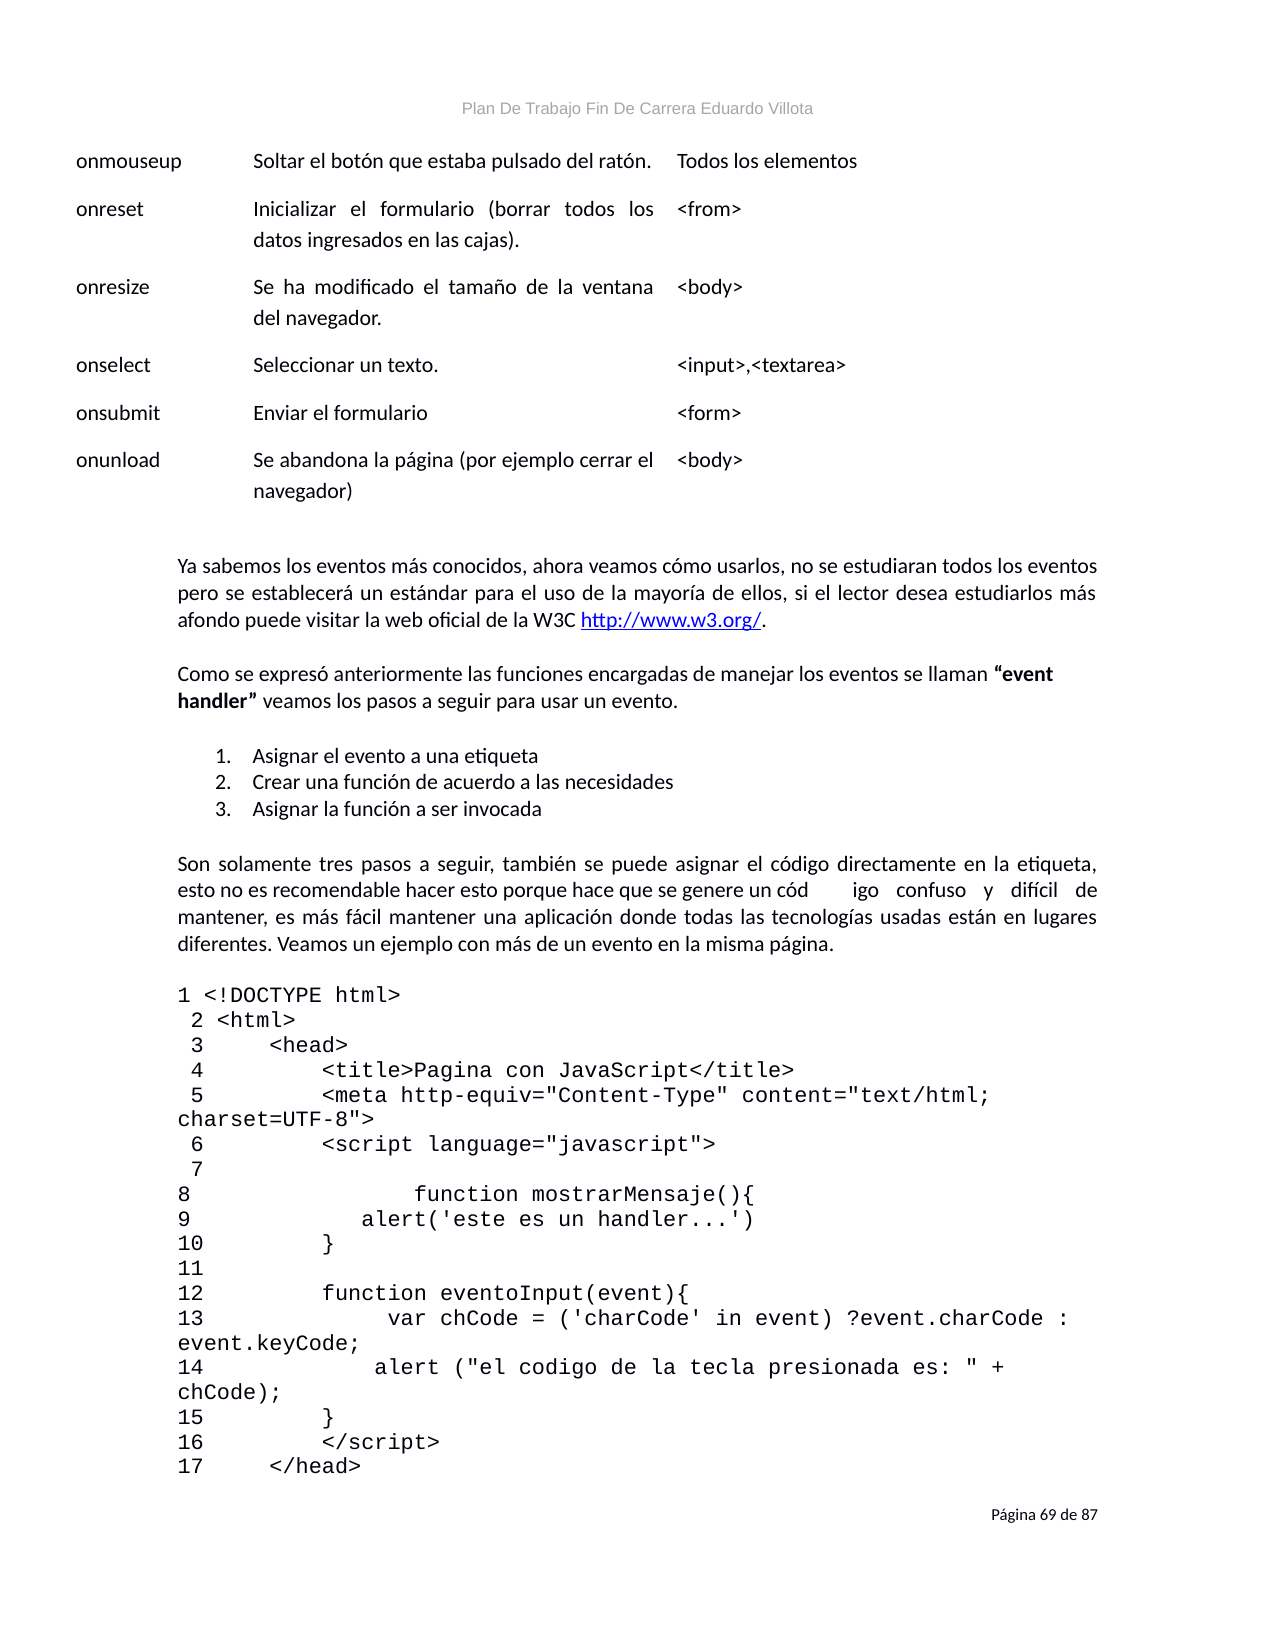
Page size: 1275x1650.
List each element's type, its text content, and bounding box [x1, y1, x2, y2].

text 7 [177, 1158, 1098, 1183]
text 4 <title>Pagina con JavaScript</title> [177, 1059, 1098, 1084]
text 13 var chCode = ('charCode' in event) ?event.charCode : event.keyCode; [177, 1307, 1098, 1356]
list Asignar la función a ser invocada [215, 795, 1098, 822]
table_cell Se ha modificado el tamaño de la ventana del navegador. [242, 273, 666, 351]
table_cell Enviar el formulario [242, 399, 666, 446]
table_cell Inicializar el formulario (borrar todos los datos ingresados en las cajas). [242, 195, 666, 273]
table_cell Soltar el botón que estaba pulsado del ratón. [242, 148, 666, 195]
table_cell Se abandona la página (por ejemplo cerrar el navegador) [242, 446, 666, 524]
list Asignar el evento a una etiqueta [215, 742, 1098, 768]
text 12 function eventoInput(event){ [177, 1282, 1098, 1307]
text 11 [177, 1257, 1098, 1282]
text 2 <html> [177, 1009, 1098, 1034]
text 17 </head> [177, 1456, 1098, 1480]
table_cell <form> [666, 399, 1004, 446]
table_cell onunload [65, 446, 242, 524]
table_cell onresize [65, 273, 242, 351]
text 3 <head> [177, 1034, 1098, 1059]
table_cell Todos los elementos [666, 148, 1004, 195]
table_cell <input>,<textarea> [666, 351, 1004, 399]
text 10 } [177, 1232, 1098, 1257]
text 15 } [177, 1406, 1098, 1431]
text 5 <meta http-equiv="Content-Type" content="text/html; charset=UTF-8"> [177, 1084, 1098, 1133]
text 14 alert ("el codigo de la tecla presionada es: " + chCode); [177, 1356, 1098, 1406]
text Ya sabemos los eventos más conocidos, ahora veamos cómo usarlos, no se estudiaran todos los eventos pero se establecerá un estándar para el uso de la mayoría de ellos, si el lector desea estudiarlos más afondo puede visitar la web oficial de la W3C http://www.w3.org/. [177, 552, 1098, 632]
table_cell Seleccionar un texto. [242, 351, 666, 399]
table_cell onselect [65, 351, 242, 399]
table_cell onmouseup [65, 148, 242, 195]
table_cell <from> [666, 195, 1004, 273]
text 6 <script language="javascript"> [177, 1133, 1098, 1158]
text 8 function mostrarMensaje(){ [177, 1183, 1098, 1208]
table_cell <body> [666, 446, 1004, 524]
text Son solamente tres pasos a seguir, también se puede asignar el código directamente en la etiqueta, esto no es recomendable hacer esto porque hace que se genere un cód igo confuso y difícil de mantener, es más fácil mantener una aplicación donde todas las tecnologías usadas están en lugares diferentes. Veamos un ejemplo con más de un evento en la misma página. [177, 850, 1098, 957]
text 1 <!DOCTYPE html> [177, 984, 1098, 1009]
text 9 alert('este es un handler...') [177, 1208, 1098, 1232]
text 16 </script> [177, 1431, 1098, 1456]
list Crear una función de acuerdo a las necesidades [215, 768, 1098, 795]
table_cell <body> [666, 273, 1004, 351]
table_cell onreset [65, 195, 242, 273]
table_cell onsubmit [65, 399, 242, 446]
text Como se expresó anteriormente las funciones encargadas de manejar los eventos se llaman “event handler” veamos los pasos a seguir para usar un evento. [177, 661, 1098, 714]
